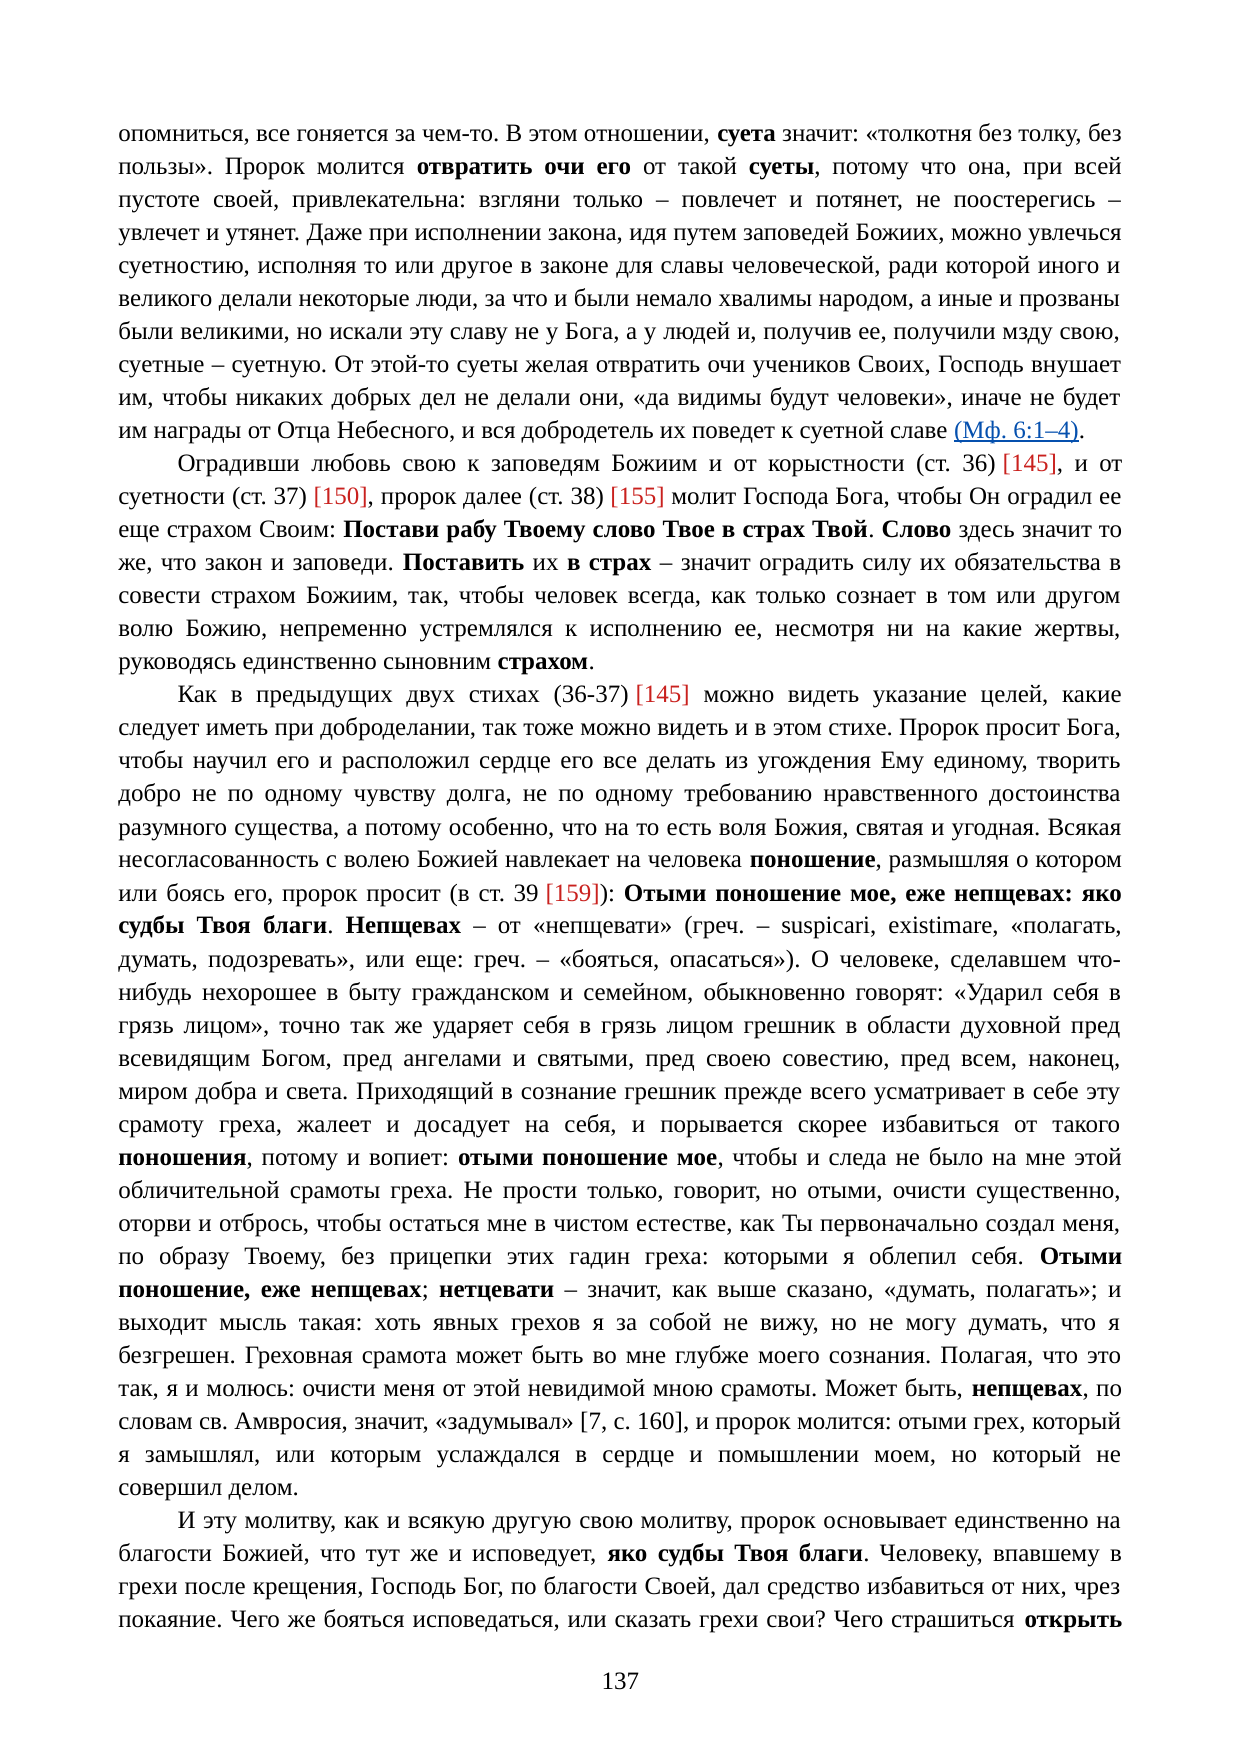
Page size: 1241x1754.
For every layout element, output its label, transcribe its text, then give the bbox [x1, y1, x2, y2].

text Как в предыдущих двух стихах (36-37) [145] можно видеть указание целей, какие следует иметь при доброделании, так тоже можно видеть и в этом стихе. Пророк просит Бога, чтобы научил его и расположил сердце его все делать из угождения Ему единому, творить добро не по одному чувству долга, не по одному требованию нравственного достоинства разумного существа, а потому особенно, что на то есть воля Божия, святая и угодная. Всякая несогласованность с волею Божией навлекает на человека поношение, размышляя о котором или боясь его, пророк просит (в ст. 39 [159]): Отыми поношение мое, еже непщевах: яко судбы Твоя благи. Непщевах – от «непщевати» (греч. – suspicari, existimare, «полагать, думать, подозревать», или еще: греч. – «бояться, опасаться»). О человеке, сделавшем что-нибудь нехорошее в быту гражданском и семейном, обыкновенно говорят: «Ударил себя в грязь лицом», точно так же ударяет себя в грязь лицом грешник в области духовной пред всевидящим Богом, пред ангелами и святыми, пред своею совестию, пред всем, наконец, миром добра и света. Приходящий в сознание грешник прежде всего усматривает в себе эту срамоту греха, жалеет и досадует на себя, и порывается скорее избавиться от такого поношения, потому и вопиет: отыми поношение мое, чтобы и следа не было на мне этой обличительной срамоты греха. Не прости только, говорит, но отыми, очисти существенно, оторви и отбрось, чтобы остаться мне в чистом естестве, как Ты первоначально создал меня, по образу Твоему, без прицепки этих гадин греха: которыми я облепил себя. Отыми поношение, еже непщевах; нетцевати – значит, как выше сказано, «думать, полагать»; и выходит мысль такая: хоть явных грехов я за собой не вижу, но не могу думать, что я безгрешен. Греховная срамота может быть во мне глубже моего сознания. Полагая, что это так, я и молюсь: очисти меня от этой невидимой мною срамоты. Может быть, непщевах, по словам св. Амвросия, значит, «задумывал» [7, с. 160], и пророк молится: отыми грех, который я замышлял, или которым услаждался в сердце и помышлении моем, но который не совершил делом. [118, 679, 1122, 1501]
text И эту молитву, как и всякую другую свою молитву, пророк основывает единственно на благости Божией, что тут же и исповедует, яко судбы Твоя благи. Человеку, впавшему в грехи после крещения, Господь Бог, по благости Своей, дал средство избавиться от них, чрез покаяние. Чего же бояться исповедаться, или сказать грехи свои? Чего страшиться открыть [118, 1505, 1122, 1633]
text Оградивши любовь свою к заповедям Божиим и от корыстности (ст. 36) [145], и от суетности (ст. 37) [150], пророк далее (ст. 38) [155] молит Господа Бога, чтобы Он оградил ее еще страхом Своим: Постави рабу Твоему слово Твое в страх Твой. Слово здесь значит то же, что закон и заповеди. Поставить их в страх – значит оградить силу их обязательства в совести страхом Божиим, так, чтобы человек всегда, как только сознает в том или другом волю Божию, непременно устремлялся к исполнению ее, несмотря ни на какие жертвы, руководясь единственно сыновним страхом. [118, 448, 1122, 675]
text опомниться, все гоняется за чем-то. В этом отношении, суета значит: «толкотня без толку, без пользы». Пророк молится отвратить очи его от такой суеты, потому что она, при всей пустоте своей, привлекательна: взгляни только – повлечет и потянет, не поостерегись – увлечет и утянет. Даже при исполнении закона, идя путем заповедей Божиих, можно увлечься суетностию, исполняя то или другое в законе для славы человеческой, ради которой иного и великого делали некоторые люди, за что и были немало хвалимы народом, а иные и прозваны были великими, но искали эту славу не у Бога, а у людей и, получив ее, получили мзду свою, суетные – суетную. От этой-то суеты желая отвратить очи учеников Своих, Господь внушает им, чтобы никаких добрых дел не делали они, «да видимы будут человеки», иначе не будет им награды от Отца Небесного, и вся добродетель их поведет к суетной славе (Мф. 6:1–4). [118, 118, 1122, 444]
